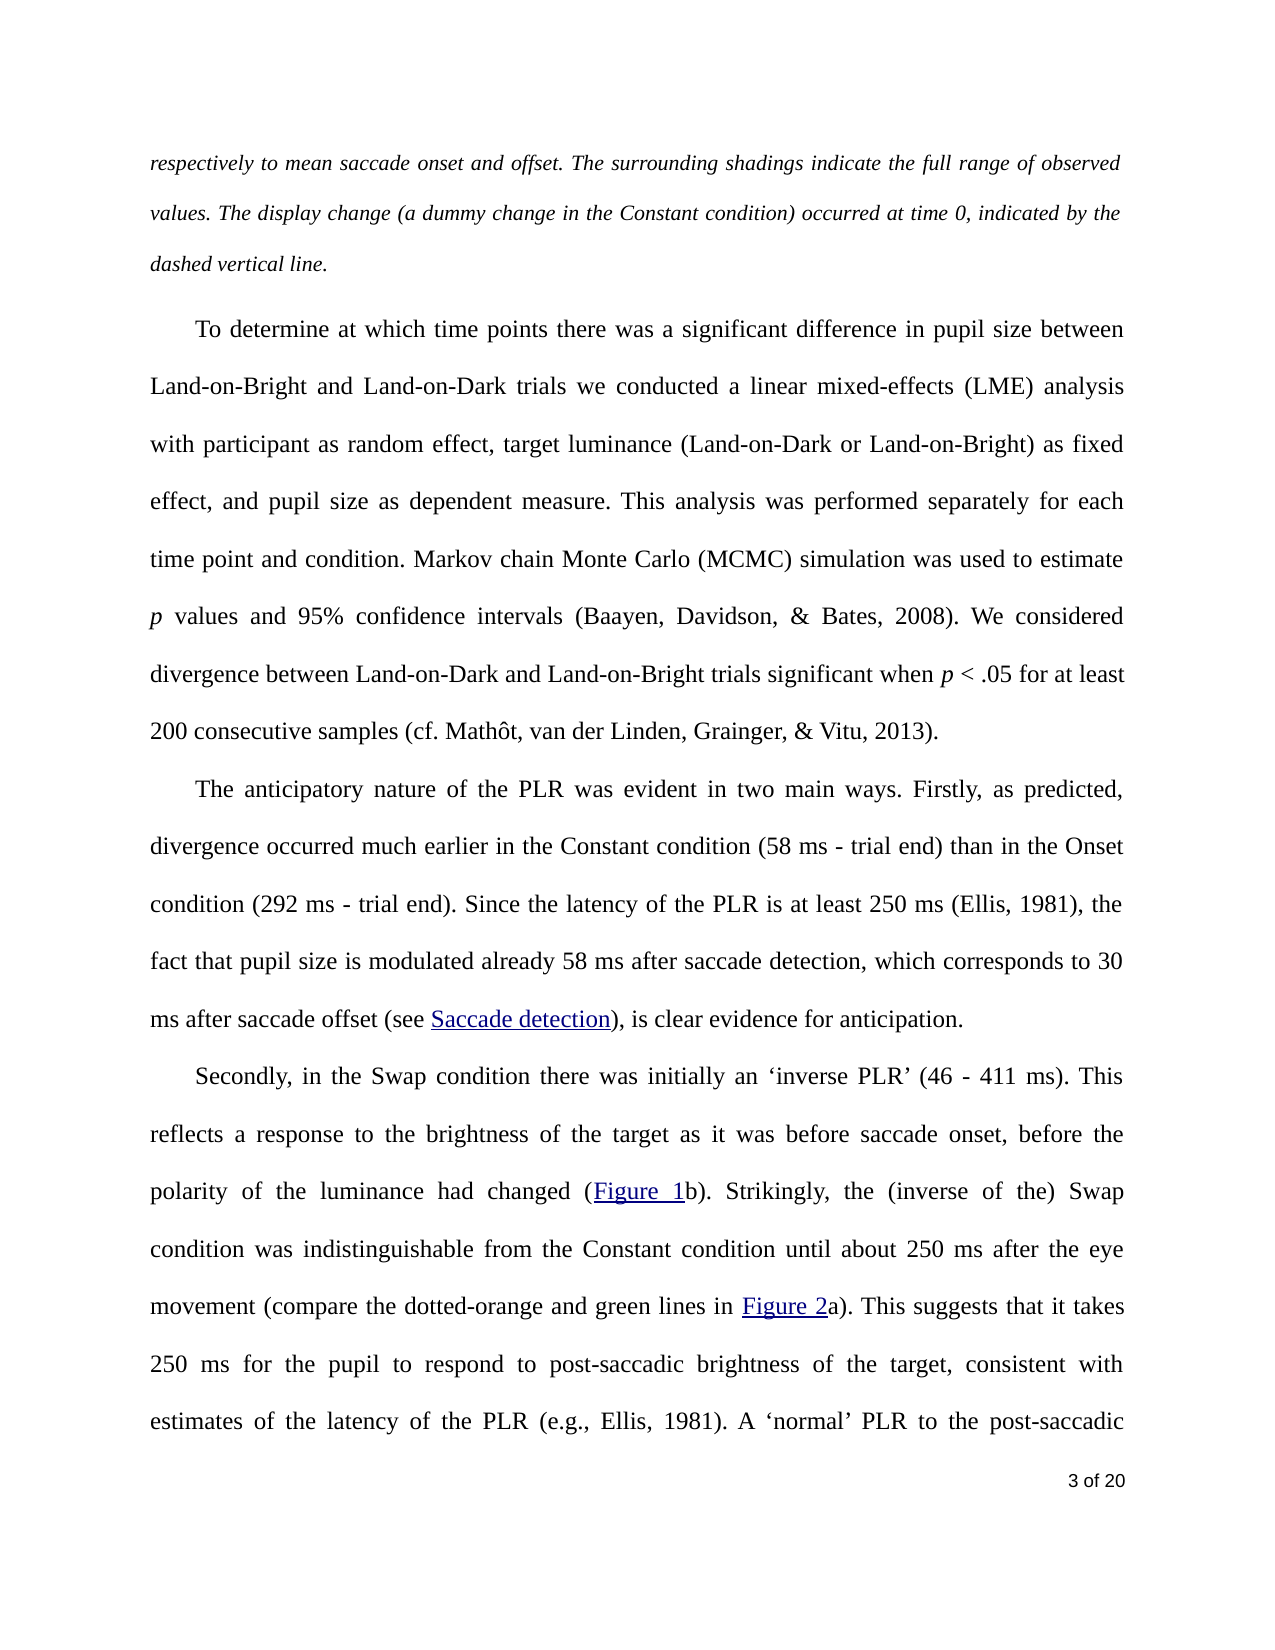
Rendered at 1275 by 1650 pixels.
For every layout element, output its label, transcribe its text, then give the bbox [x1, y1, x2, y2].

text respectively to mean saccade onset and offset. The surrounding shadings indicate the full range of observed values. The display change (a dummy change in the Constant condition) occurred at time 0, indicated by the dashed vertical line. [150, 150, 1125, 276]
text The anticipatory nature of the PLR was evident in two main ways. Firstly, as predicted, divergence occurred much earlier in the Constant condition (58 ms - trial end) than in the Onset condition (292 ms - trial end). Since the latency of the PLR is at least 250 ms (Ellis, 1981), the fact that pupil size is modulated already 58 ms after saccade detection, which corresponds to 30 ms after saccade offset (see Saccade detection), is clear evidence for anticipation. [150, 774, 1125, 1032]
text To determine at which time points there was a significant difference in pupil size between Land-on-Bright and Land-on-Dark trials we conducted a linear mixed-effects (LME) analysis with participant as random effect, target luminance (Land-on-Dark or Land-on-Bright) as fixed effect, and pupil size as dependent measure. This analysis was performed separately for each time point and condition. Markov chain Monte Carlo (MCMC) simulation was used to estimate p values and 95% confidence intervals (Baayen, Davidson, & Bates, 2008). We considered divergence between Land-on-Dark and Land-on-Bright trials significant when p < .05 for at least 200 consecutive samples (cf. Mathôt, van der Linden, Grainger, & Vitu, 2013). [150, 314, 1125, 745]
text Secondly, in the Swap condition there was initially an ‘inverse PLR’ (46 - 411 ms). This reflects a response to the brightness of the target as it was before saccade onset, before the polarity of the luminance had changed (Figure 1b). Strikingly, the (inverse of the) Swap condition was indistinguishable from the Constant condition until about 250 ms after the eye movement (compare the dotted-orange and green lines in Figure 2a). This suggests that it takes 250 ms for the pupil to respond to post-saccadic brightness of the target, consistent with estimates of the latency of the PLR (e.g., Ellis, 1981). A ‘normal’ PLR to the post-saccadic [150, 1061, 1125, 1435]
